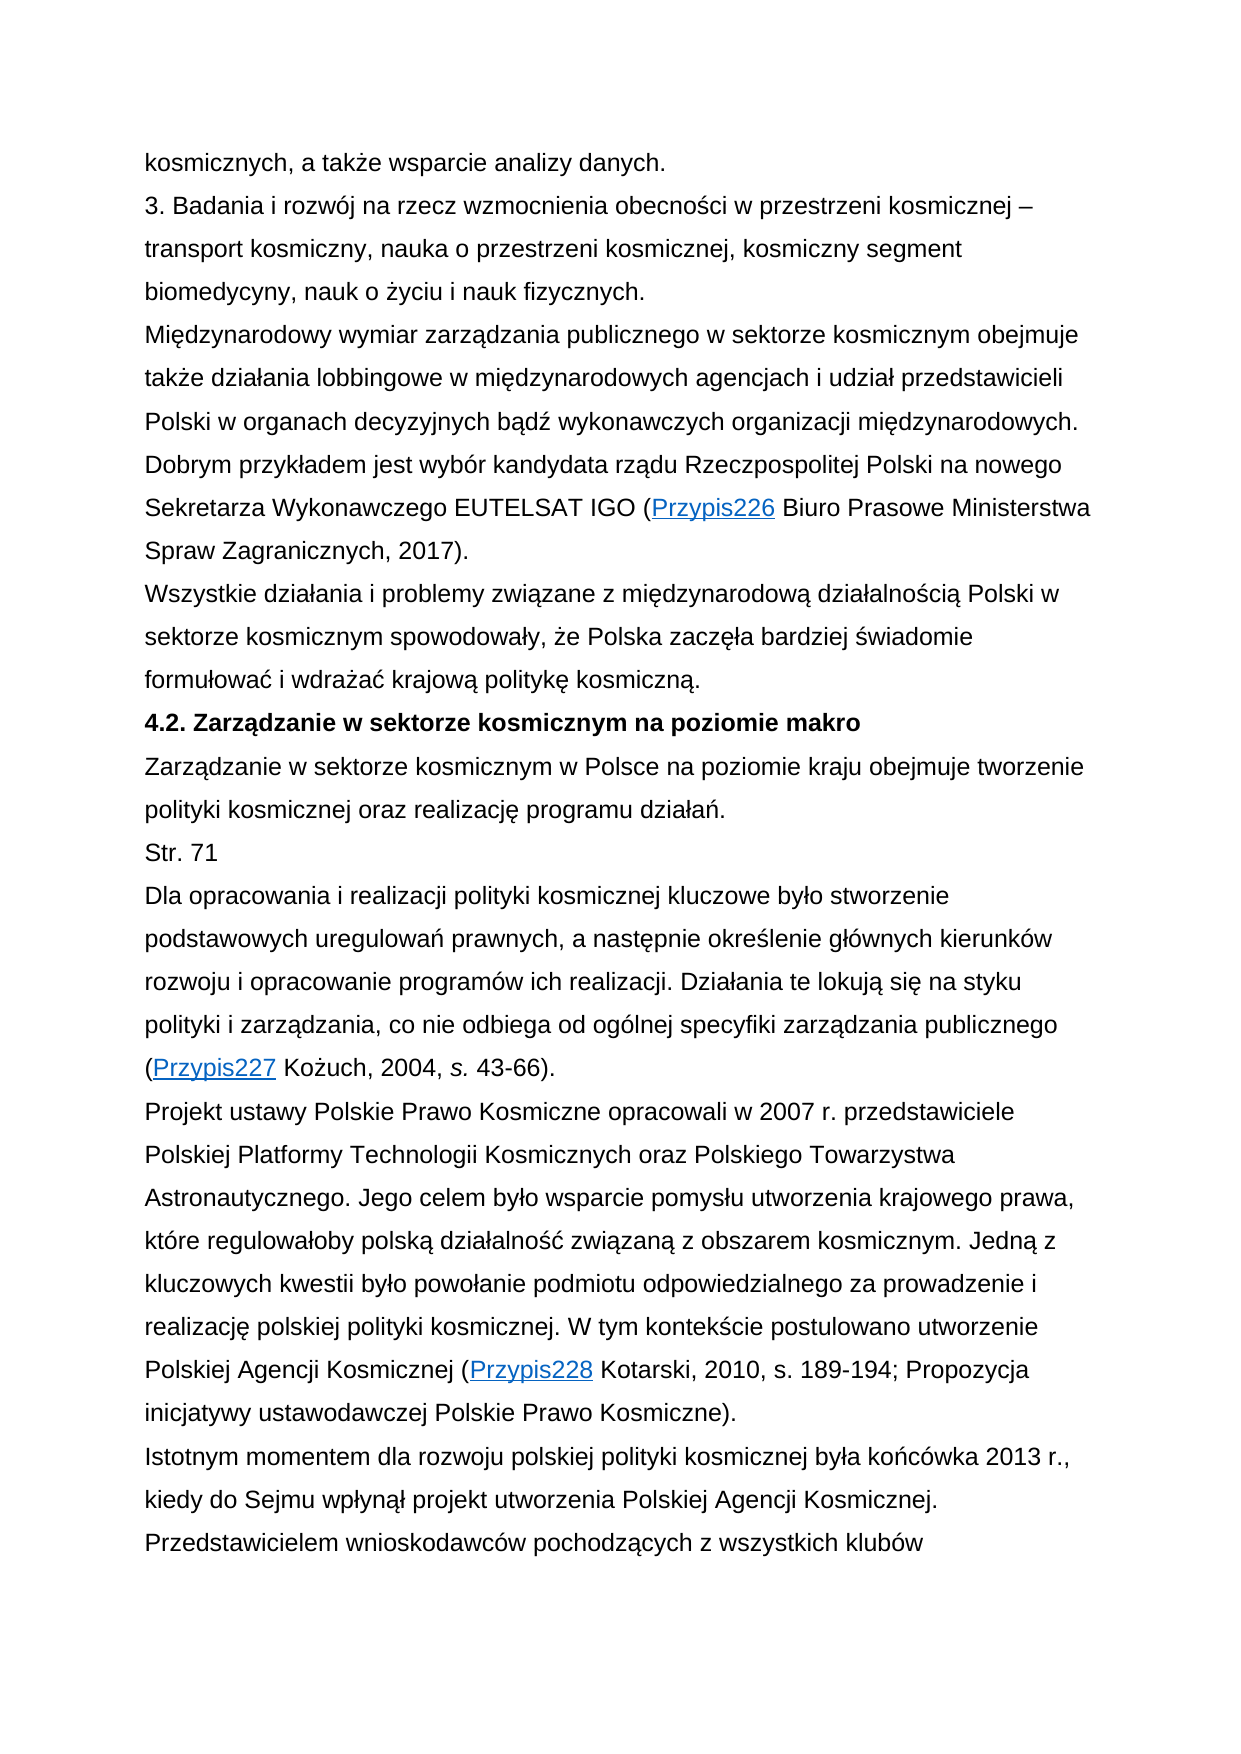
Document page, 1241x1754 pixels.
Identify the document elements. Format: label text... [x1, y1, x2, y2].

subtitle 4.2. Zarządzanie w sektorze kosmicznym na poziomie makro [144, 708, 1096, 737]
text 3. Badania i rozwój na rzecz wzmocnienia obecności w przestrzeni kosmicznej – transport kosmiczny, nauka o przestrzeni kosmicznej, kosmiczny segment biomedycyny, nauk o życiu i nauk fizycznych. [144, 191, 1096, 306]
text Międzynarodowy wymiar zarządzania publicznego w sektorze kosmicznym obejmuje także działania lobbingowe w międzynarodowych agencjach i udział przedstawicieli Polski w organach decyzyjnych bądź wykonawczych organizacji międzynarodowych. Dobrym przykładem jest wybór kandydata rządu Rzeczpospolitej Polski na nowego Sekretarza Wykonawczego EUTELSAT IGO (Przypis226 Biuro Prasowe Ministerstwa Spraw Zagranicznych, 2017). [144, 320, 1096, 564]
text Zarządzanie w sektorze kosmicznym w Polsce na poziomie kraju obejmuje tworzenie polityki kosmicznej oraz realizację programu działań. [144, 751, 1096, 823]
text Wszystkie działania i problemy związane z międzynarodową działalnością Polski w sektorze kosmicznym spowodowały, że Polska zaczęła bardziej świadomie formułować i wdrażać krajową politykę kosmiczną. [144, 579, 1096, 694]
text Projekt ustawy Polskie Prawo Kosmiczne opracowali w 2007 r. przedstawiciele Polskiej Platformy Technologii Kosmicznych oraz Polskiego Towarzystwa Astronautycznego. Jego celem było wsparcie pomysłu utworzenia krajowego prawa, które regulowałoby polską działalność związaną z obszarem kosmicznym. Jedną z kluczowych kwestii było powołanie podmiotu odpowiedzialnego za prowadzenie i realizację polskiej polityki kosmicznej. W tym kontekście postulowano utworzenie Polskiej Agencji Kosmicznej (Przypis228 Kotarski, 2010, s. 189-194; Propozycja inicjatywy ustawodawczej Polskie Prawo Kosmiczne). [144, 1096, 1096, 1427]
text Str. 71 [144, 838, 1096, 866]
text kosmicznych, a także wsparcie analizy danych. [144, 148, 1096, 176]
text Dla opracowania i realizacji polityki kosmicznej kluczowe było stworzenie podstawowych uregulowań prawnych, a następnie określenie głównych kierunków rozwoju i opracowanie programów ich realizacji. Działania te lokują się na styku polityki i zarządzania, co nie odbiega od ogólnej specyfiki zarządzania publicznego (Przypis227 Kożuch, 2004, s. 43-66). [144, 881, 1096, 1082]
text Istotnym momentem dla rozwoju polskiej polityki kosmicznej była końcówka 2013 r., kiedy do Sejmu wpłynął projekt utworzenia Polskiej Agencji Kosmicznej. Przedstawicielem wnioskodawców pochodzących z wszystkich klubów [144, 1441, 1096, 1556]
